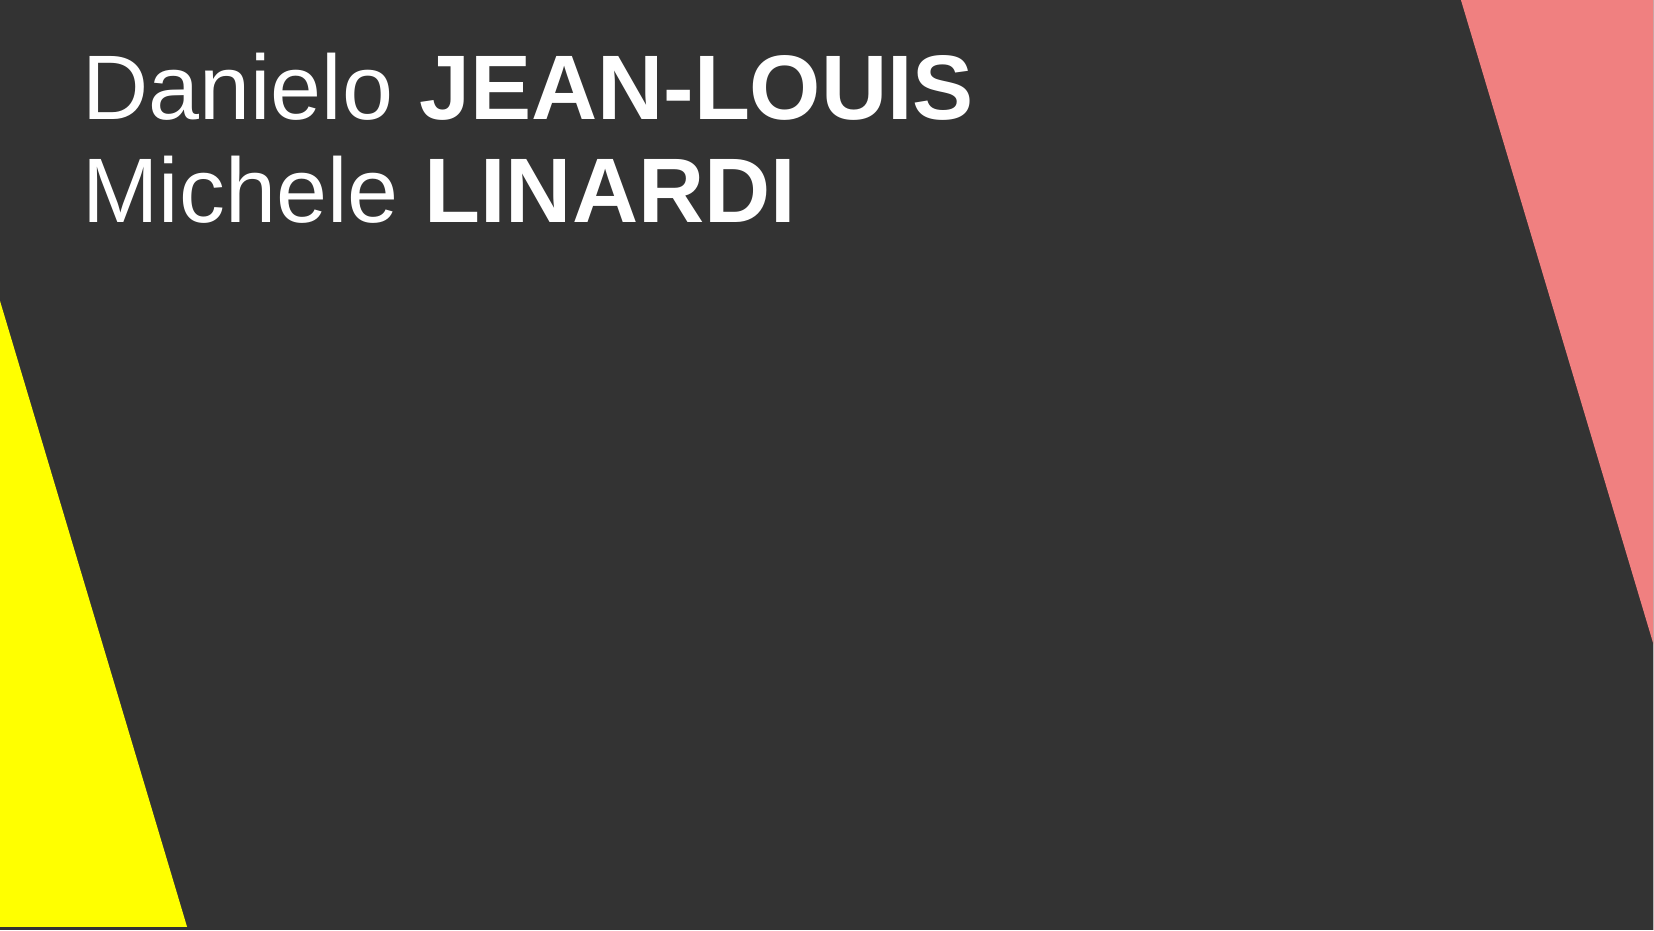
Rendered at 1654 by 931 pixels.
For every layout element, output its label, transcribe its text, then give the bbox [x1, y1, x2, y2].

subtitle Danielo JEAN-LOUIS Michele LINARDI [82, 36, 1571, 758]
text_box [0, 300, 188, 927]
text_box [1460, 0, 1654, 647]
